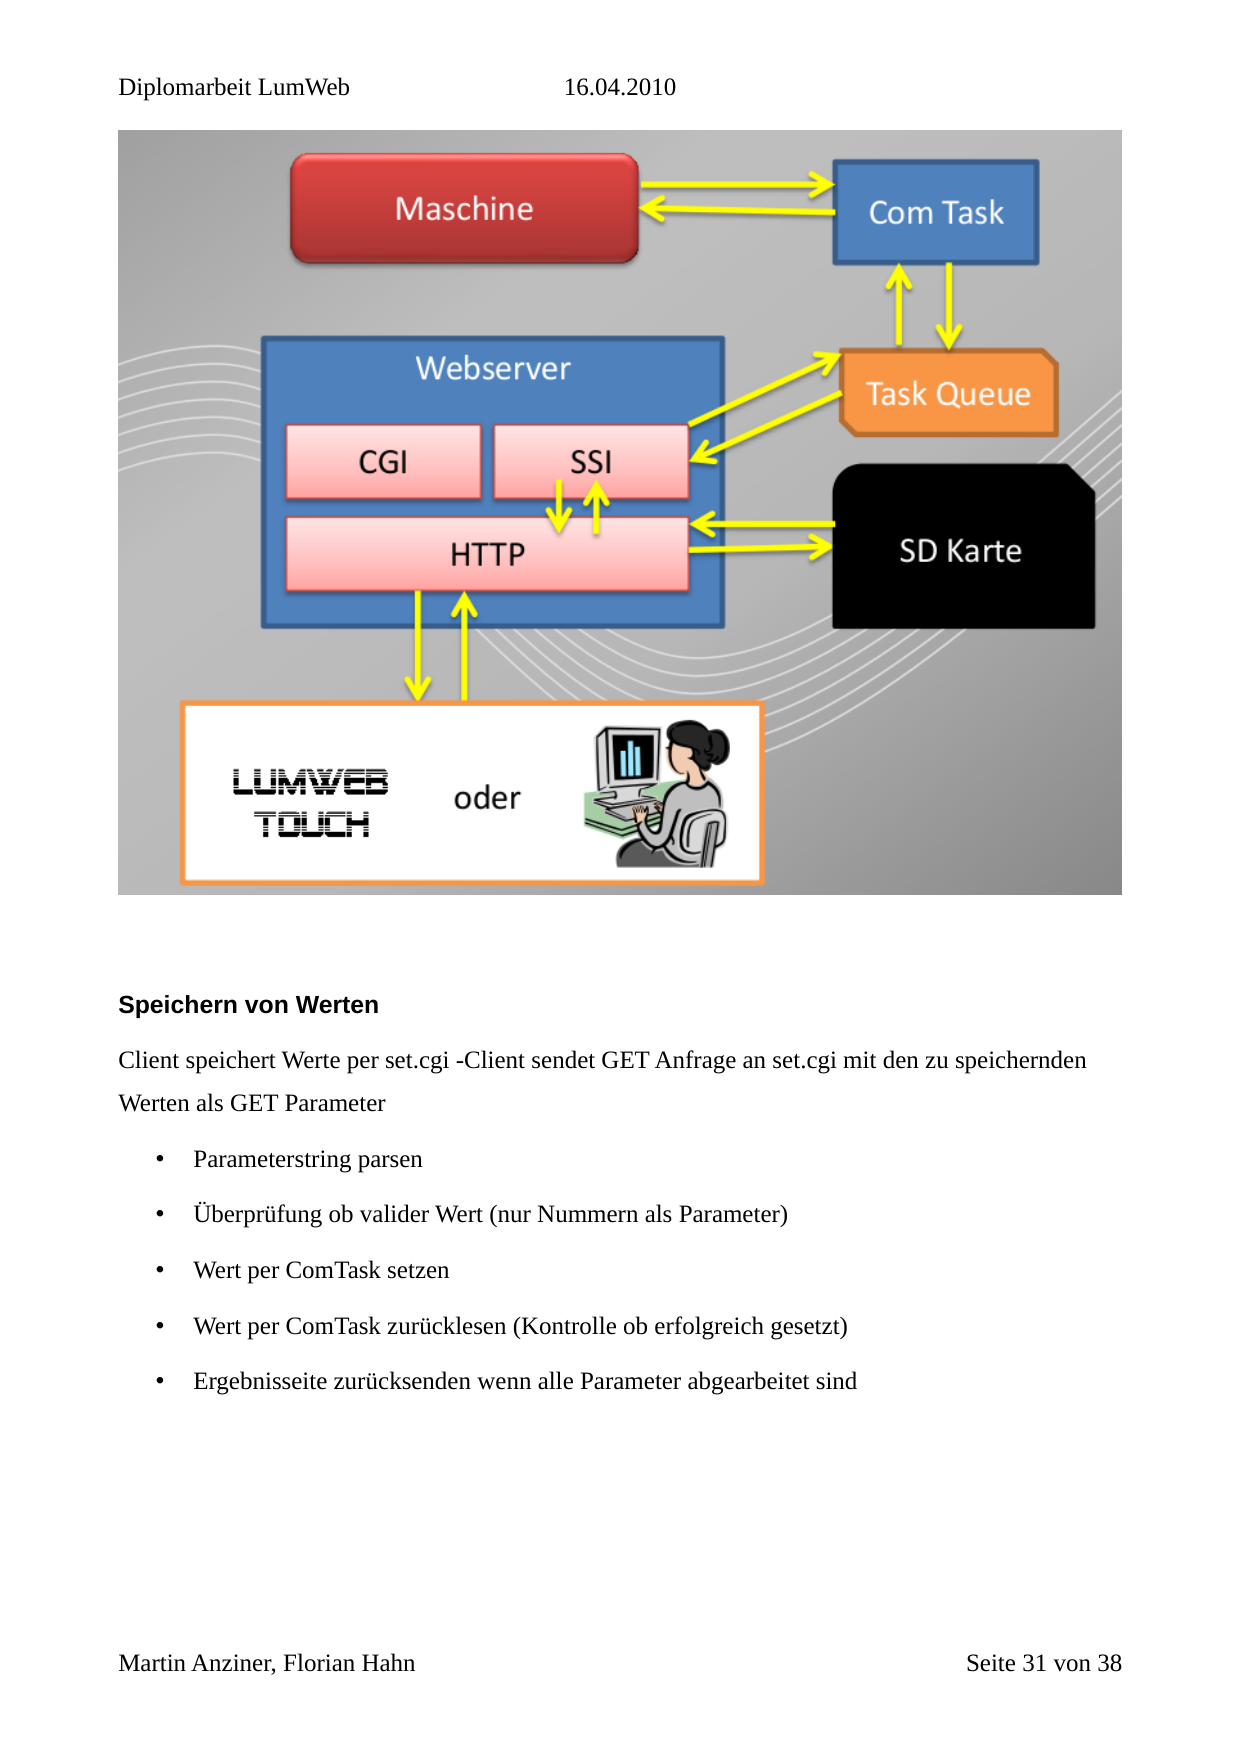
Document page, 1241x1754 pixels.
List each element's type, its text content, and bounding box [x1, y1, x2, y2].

text Client speichert Werte per set.cgi -Client sendet GET Anfrage an set.cgi mit den zu speichernden Werten als GET Parameter [118, 1045, 1122, 1117]
picture [118, 130, 1122, 895]
list Wert per ComTask zurücklesen (Kontrolle ob erfolgreich gesetzt) [156, 1311, 1122, 1339]
list Wert per ComTask setzen [156, 1255, 1122, 1284]
list Überprüfung ob valider Wert (nur Nummern als Parameter) [156, 1199, 1122, 1228]
subtitle Speichern von Werten [118, 990, 1122, 1018]
list Ergebnisseite zurücksenden wenn alle Parameter abgearbeitet sind [156, 1366, 1122, 1395]
list Parameterstring parsen [156, 1144, 1122, 1173]
